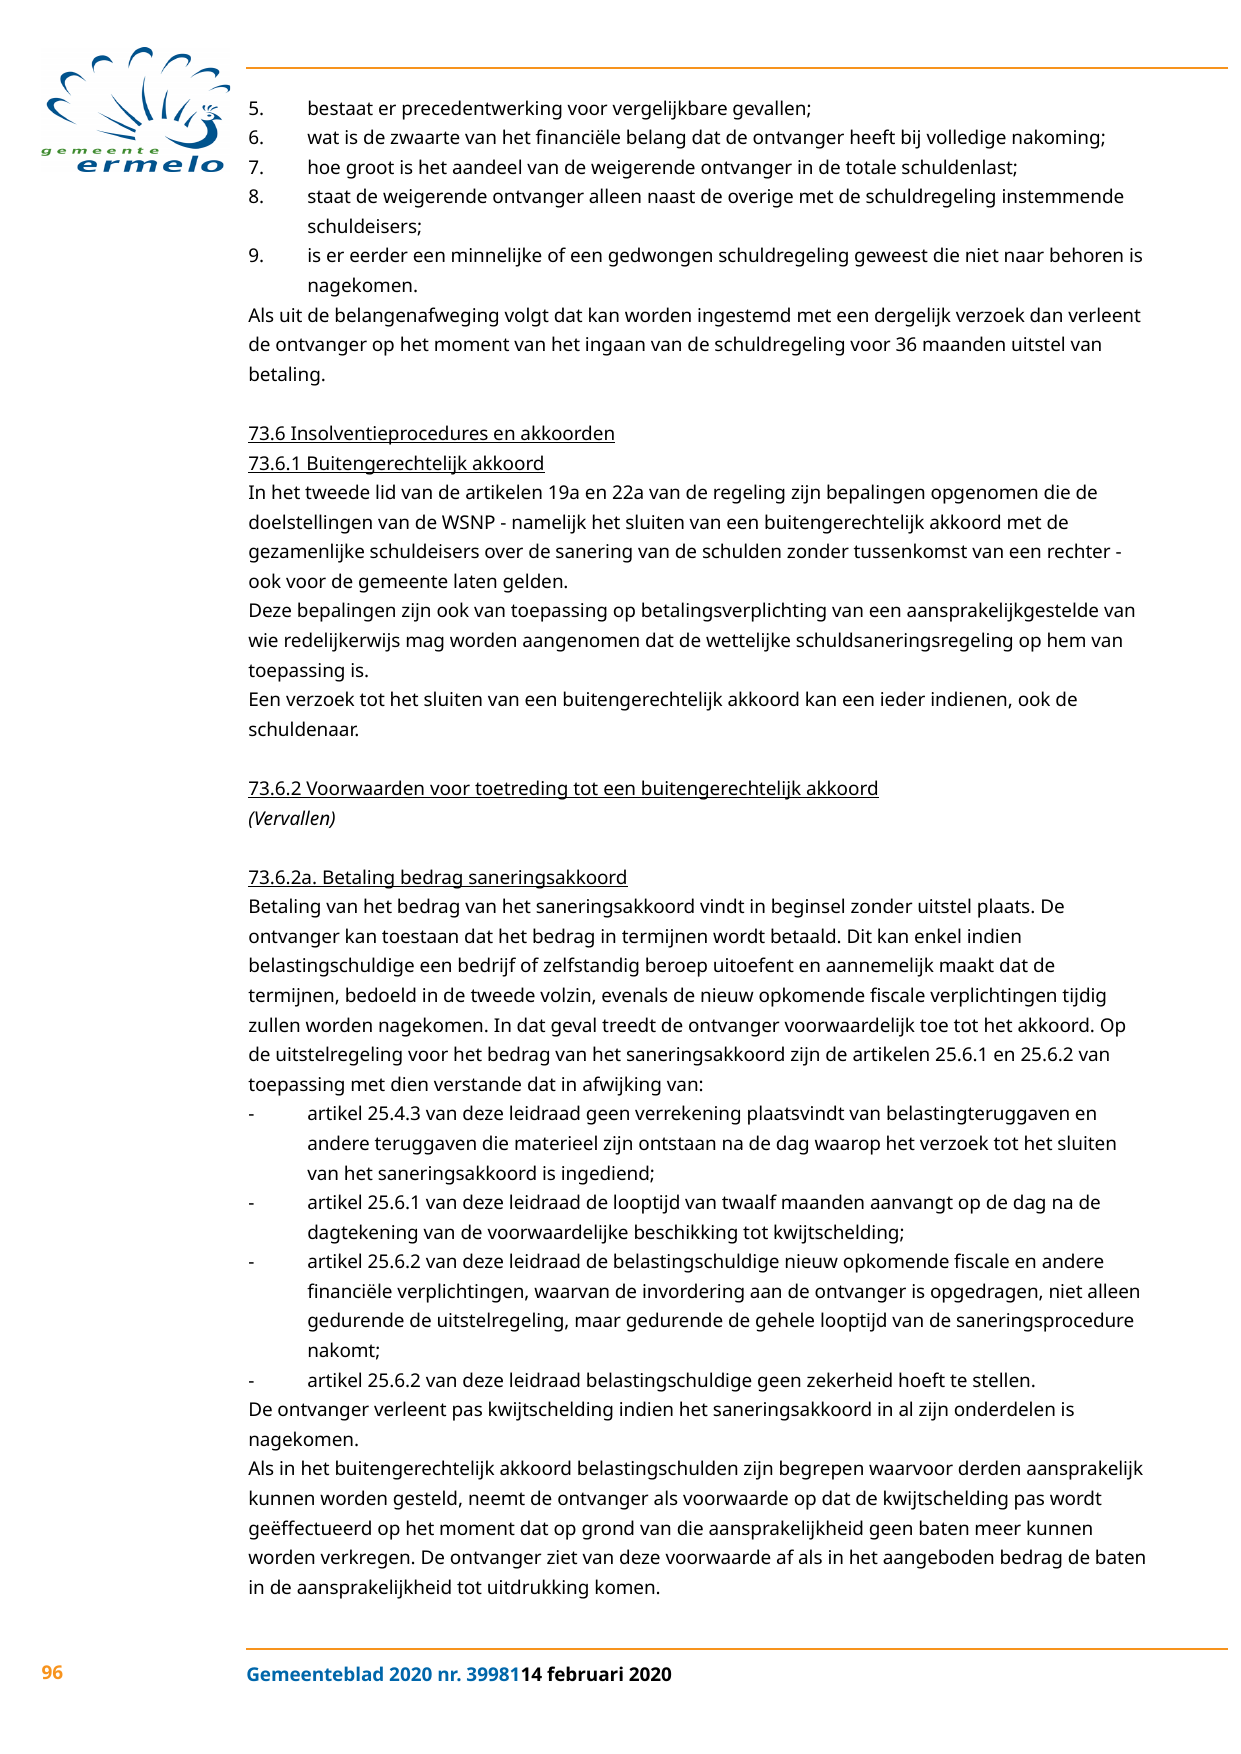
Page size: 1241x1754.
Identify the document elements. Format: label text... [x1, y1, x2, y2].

text Een verzoek tot het sluiten van een buitengerechtelijk akkoord kan een ieder indienen, ook de schuldenaar. [248, 686, 1152, 742]
text 73.6 Insolventieprocedures en akkoorden [248, 420, 1152, 446]
text In het tweede lid van de artikelen 19a en 22a van de regeling zijn bepalingen opgenomen die de doelstellingen van de WSNP - namelijk het sluiten van een buitengerechtelijk akkoord met de gezamenlijke schuldeisers over de sanering van de schulden zonder tussenkomst van een rechter - ook voor de gemeente laten gelden. [248, 479, 1152, 594]
text 73.6.2 Voorwaarden voor toetreding tot een buitengerechtelijk akkoord [248, 775, 1152, 801]
list artikel 25.6.2 van deze leidraad de belastingschuldige nieuw opkomende fiscale en andere financiële verplichtingen, waarvan de invordering aan de ontvanger is opgedragen, niet alleen gedurende de uitstelregeling, maar gedurende de gehele looptijd van de saneringsprocedure nakomt; [248, 1248, 1152, 1363]
list bestaat er precedentwerking voor vergelijkbare gevallen; [248, 95, 1152, 121]
text 73.6.2a. Betaling bedrag saneringsakkoord [248, 864, 1152, 890]
text 73.6.1 Buitengerechtelijk akkoord [248, 450, 1152, 476]
list staat de weigerende ontvanger alleen naast de overige met de schuldregeling instemmende schuldeisers; [248, 183, 1152, 239]
text Als uit de belangenafweging volgt dat kan worden ingestemd met een dergelijk verzoek dan verleent de ontvanger op het moment van het ingaan van de schuldregeling voor 36 maanden uitstel van betaling. [248, 302, 1152, 387]
text Als in het buitengerechtelijk akkoord belastingschulden zijn begrepen waarvoor derden aansprakelijk kunnen worden gesteld, neemt de ontvanger als voorwaarde op dat de kwijtschelding pas wordt geëffectueerd op het moment dat op grond van die aansprakelijkheid geen baten meer kunnen worden verkregen. De ontvanger ziet van deze voorwaarde af als in het aangeboden bedrag de baten in de aansprakelijkheid tot uitdrukking komen. [248, 1456, 1152, 1600]
list artikel 25.6.2 van deze leidraad belastingschuldige geen zekerheid hoeft te stellen. [248, 1367, 1152, 1393]
list artikel 25.6.1 van deze leidraad de looptijd van twaalf maanden aanvangt op de dag na de dagtekening van de voorwaardelijke beschikking tot kwijtschelding; [248, 1189, 1152, 1245]
picture [41, 47, 231, 172]
text Deze bepalingen zijn ook van toepassing op betalingsverplichting van een aansprakelijkgestelde van wie redelijkerwijs mag worden aangenomen dat de wettelijke schuldsaneringsregeling op hem van toepassing is. [248, 598, 1152, 683]
text (Vervallen) [248, 805, 1152, 831]
text De ontvanger verleent pas kwijtschelding indien het saneringsakkoord in al zijn onderdelen is nagekomen. [248, 1396, 1152, 1452]
list artikel 25.4.3 van deze leidraad geen verrekening plaatsvindt van belastingteruggaven en andere teruggaven die materieel zijn ontstaan na de dag waarop het verzoek tot het sluiten van het saneringsakkoord is ingediend; [248, 1101, 1152, 1186]
text Betaling van het bedrag van het saneringsakkoord vindt in beginsel zonder uitstel plaats. De ontvanger kan toestaan dat het bedrag in termijnen wordt betaald. Dit kan enkel indien belastingschuldige een bedrijf of zelfstandig beroep uitoefent en aannemelijk maakt dat de termijnen, bedoeld in de tweede volzin, evenals de nieuw opkomende fiscale verplichtingen tijdig zullen worden nagekomen. In dat geval treedt de ontvanger voorwaardelijk toe tot het akkoord. Op de uitstelregeling voor het bedrag van het saneringsakkoord zijn de artikelen 25.6.1 en 25.6.2 van toepassing met dien verstande dat in afwijking van: [248, 893, 1152, 1097]
list wat is de zwaarte van het financiële belang dat de ontvanger heeft bij volledige nakoming; [248, 124, 1152, 150]
list is er eerder een minnelijke of een gedwongen schuldregeling geweest die niet naar behoren is nagekomen. [248, 243, 1152, 298]
list hoe groot is het aandeel van de weigerende ontvanger in de totale schuldenlast; [248, 154, 1152, 180]
